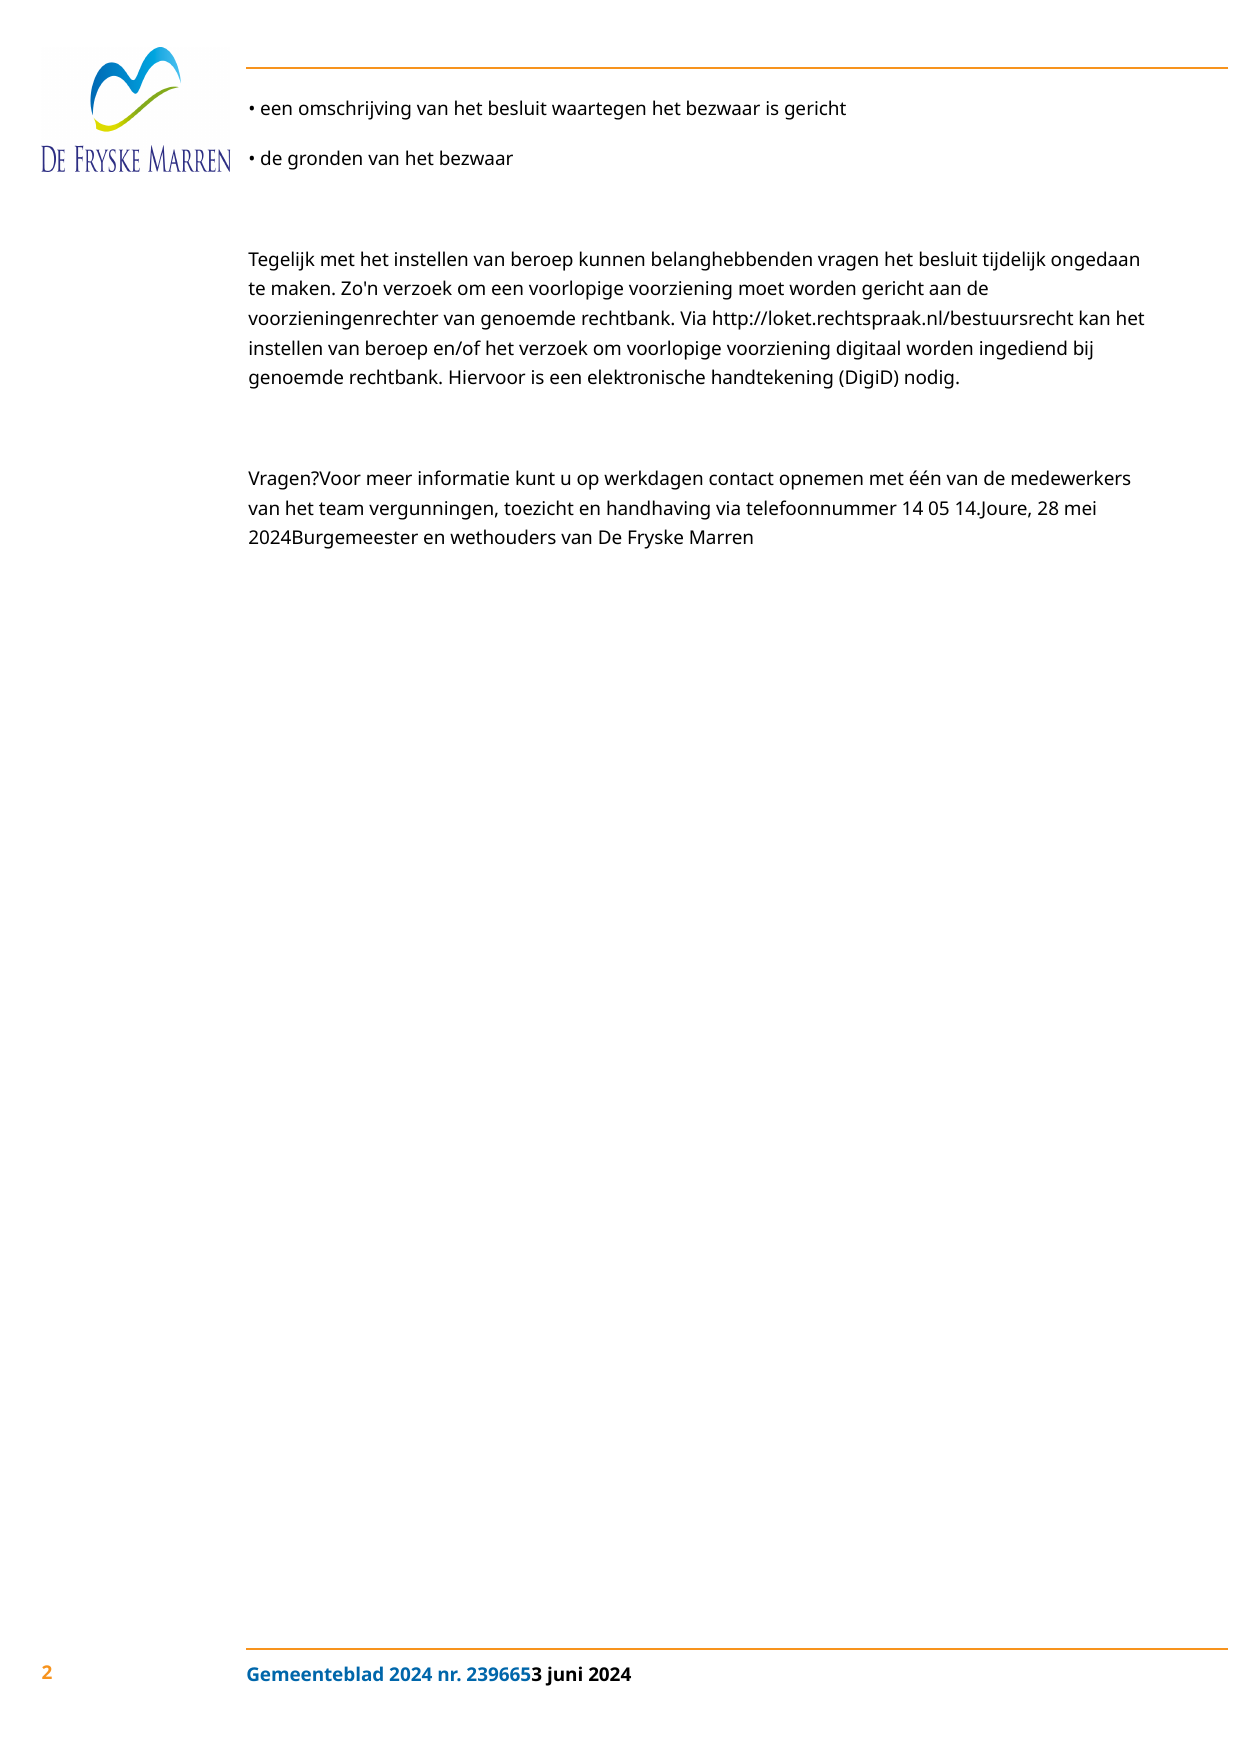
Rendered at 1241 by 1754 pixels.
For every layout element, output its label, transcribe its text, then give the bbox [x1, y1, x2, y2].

text • een omschrijving van het besluit waartegen het bezwaar is gericht [248, 95, 1152, 121]
text • de gronden van het bezwaar [248, 145, 1152, 171]
text Tegelijk met het instellen van beroep kunnen belanghebbenden vragen het besluit tijdelijk ongedaan te maken. Zo'n verzoek om een voorlopige voorziening moet worden gericht aan de voorzieningenrechter van genoemde rechtbank. Via http://loket.rechtspraak.nl/bestuursrecht kan het instellen van beroep en/of het verzoek om voorlopige voorziening digitaal worden ingediend bij genoemde rechtbank. Hiervoor is een elektronische handtekening (DigiD) nodig. [248, 246, 1152, 390]
picture [41, 47, 231, 172]
text Vragen?Voor meer informatie kunt u op werkdagen contact opnemen met één van de medewerkers van het team vergunningen, toezicht en handhaving via telefoonnummer 14 05 14.Joure, 28 mei 2024Burgemeester en wethouders van De Fryske Marren [248, 465, 1152, 550]
